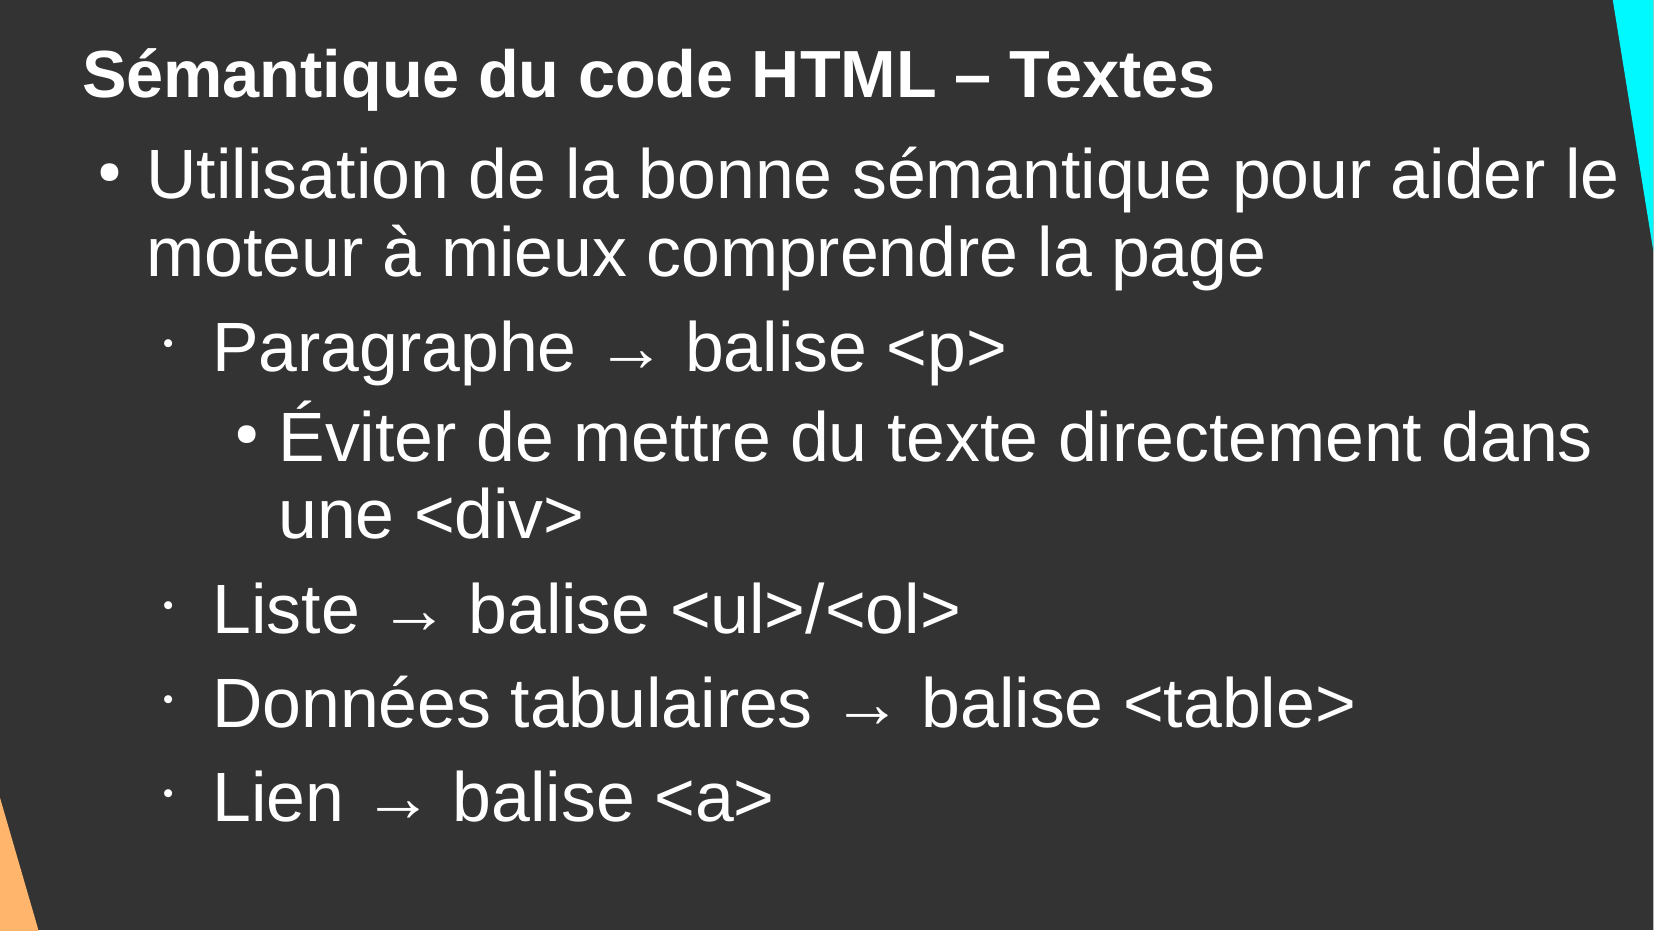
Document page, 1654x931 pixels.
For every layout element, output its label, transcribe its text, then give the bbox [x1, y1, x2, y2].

list Utilisation de la bonne sémantique pour aider le moteur à mieux comprendre la page Paragraphe → balise <p> Éviter de mettre du texte directement dans une <div> Liste → balise <ul>/<ol> Données tabulaires → balise <table> Lien → balise <a> [80, 135, 1630, 839]
text_box [0, 797, 39, 931]
title Sémantique du code HTML – Textes [82, 36, 1633, 130]
text_box [1612, 0, 1654, 256]
